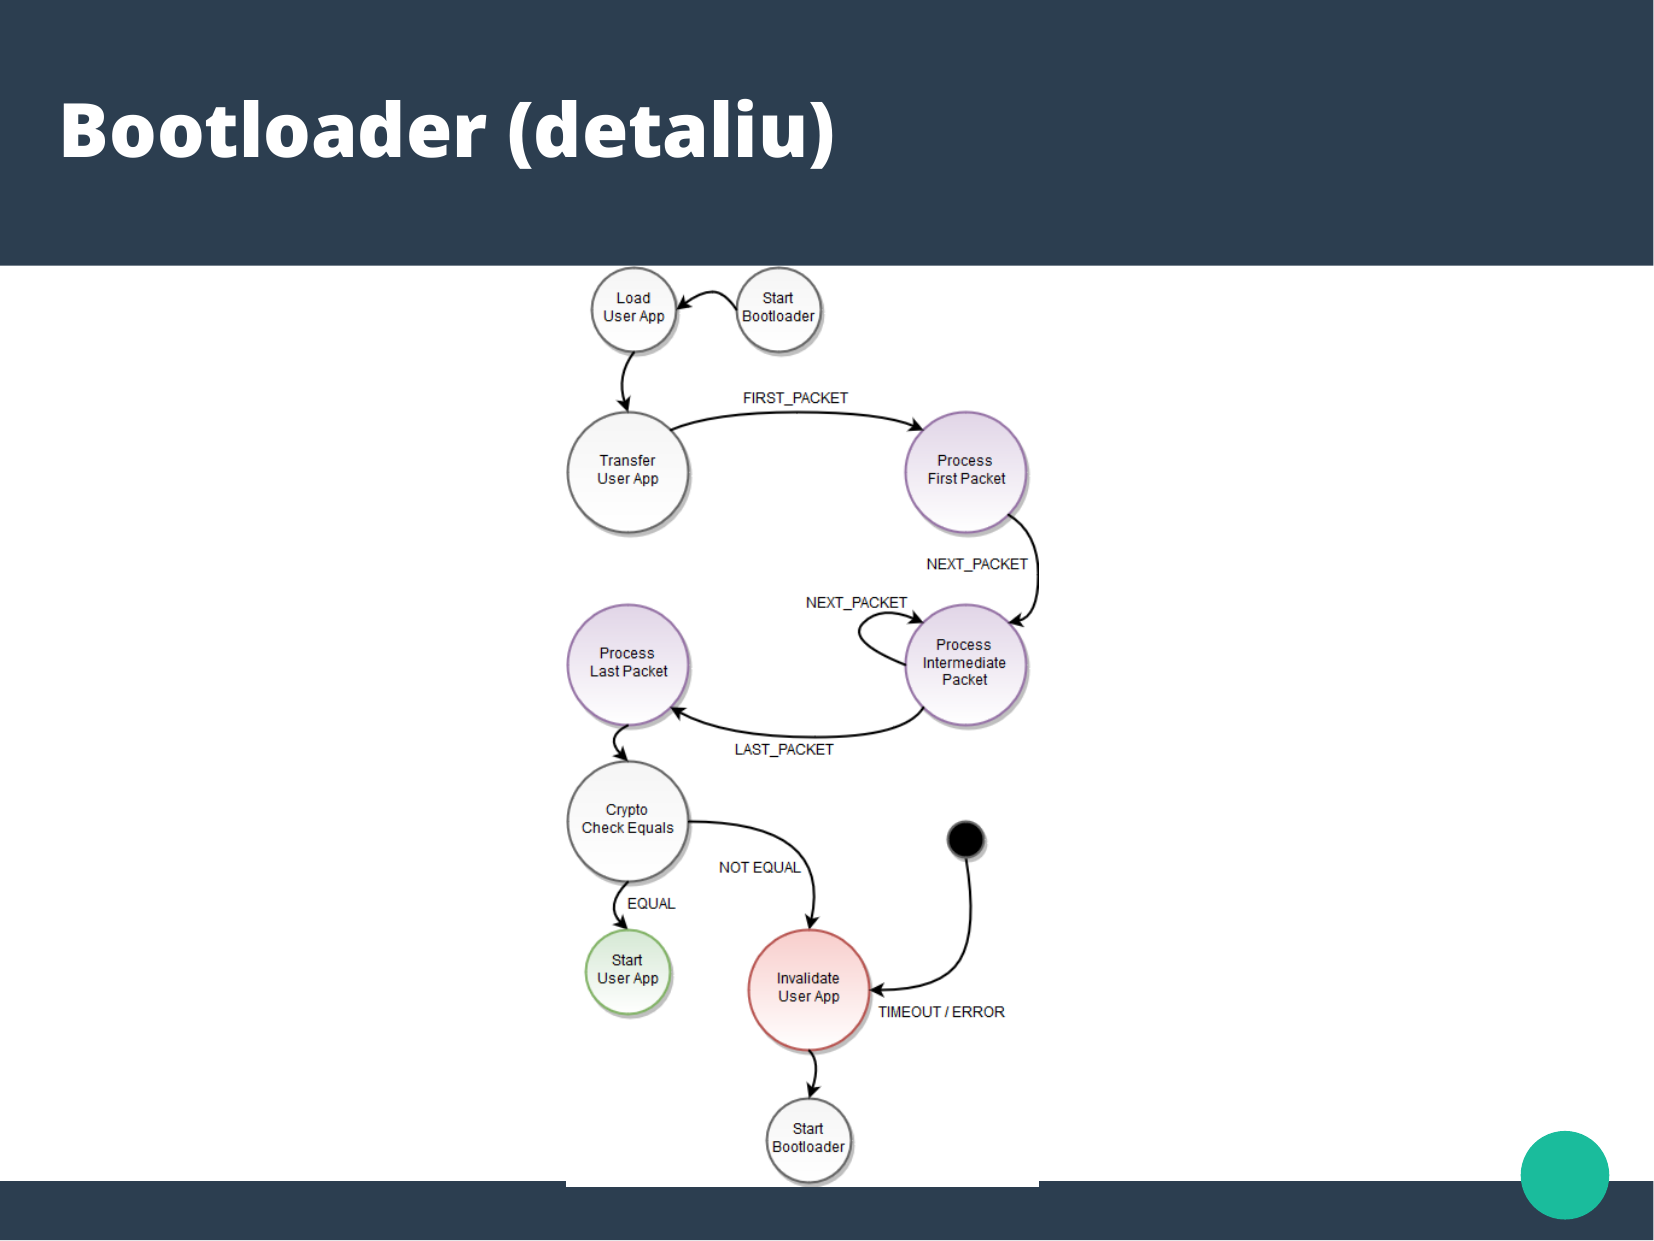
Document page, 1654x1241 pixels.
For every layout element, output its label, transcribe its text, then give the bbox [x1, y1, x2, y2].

title Bootloader (detaliu) [59, 49, 1595, 207]
picture [566, 266, 1039, 1188]
